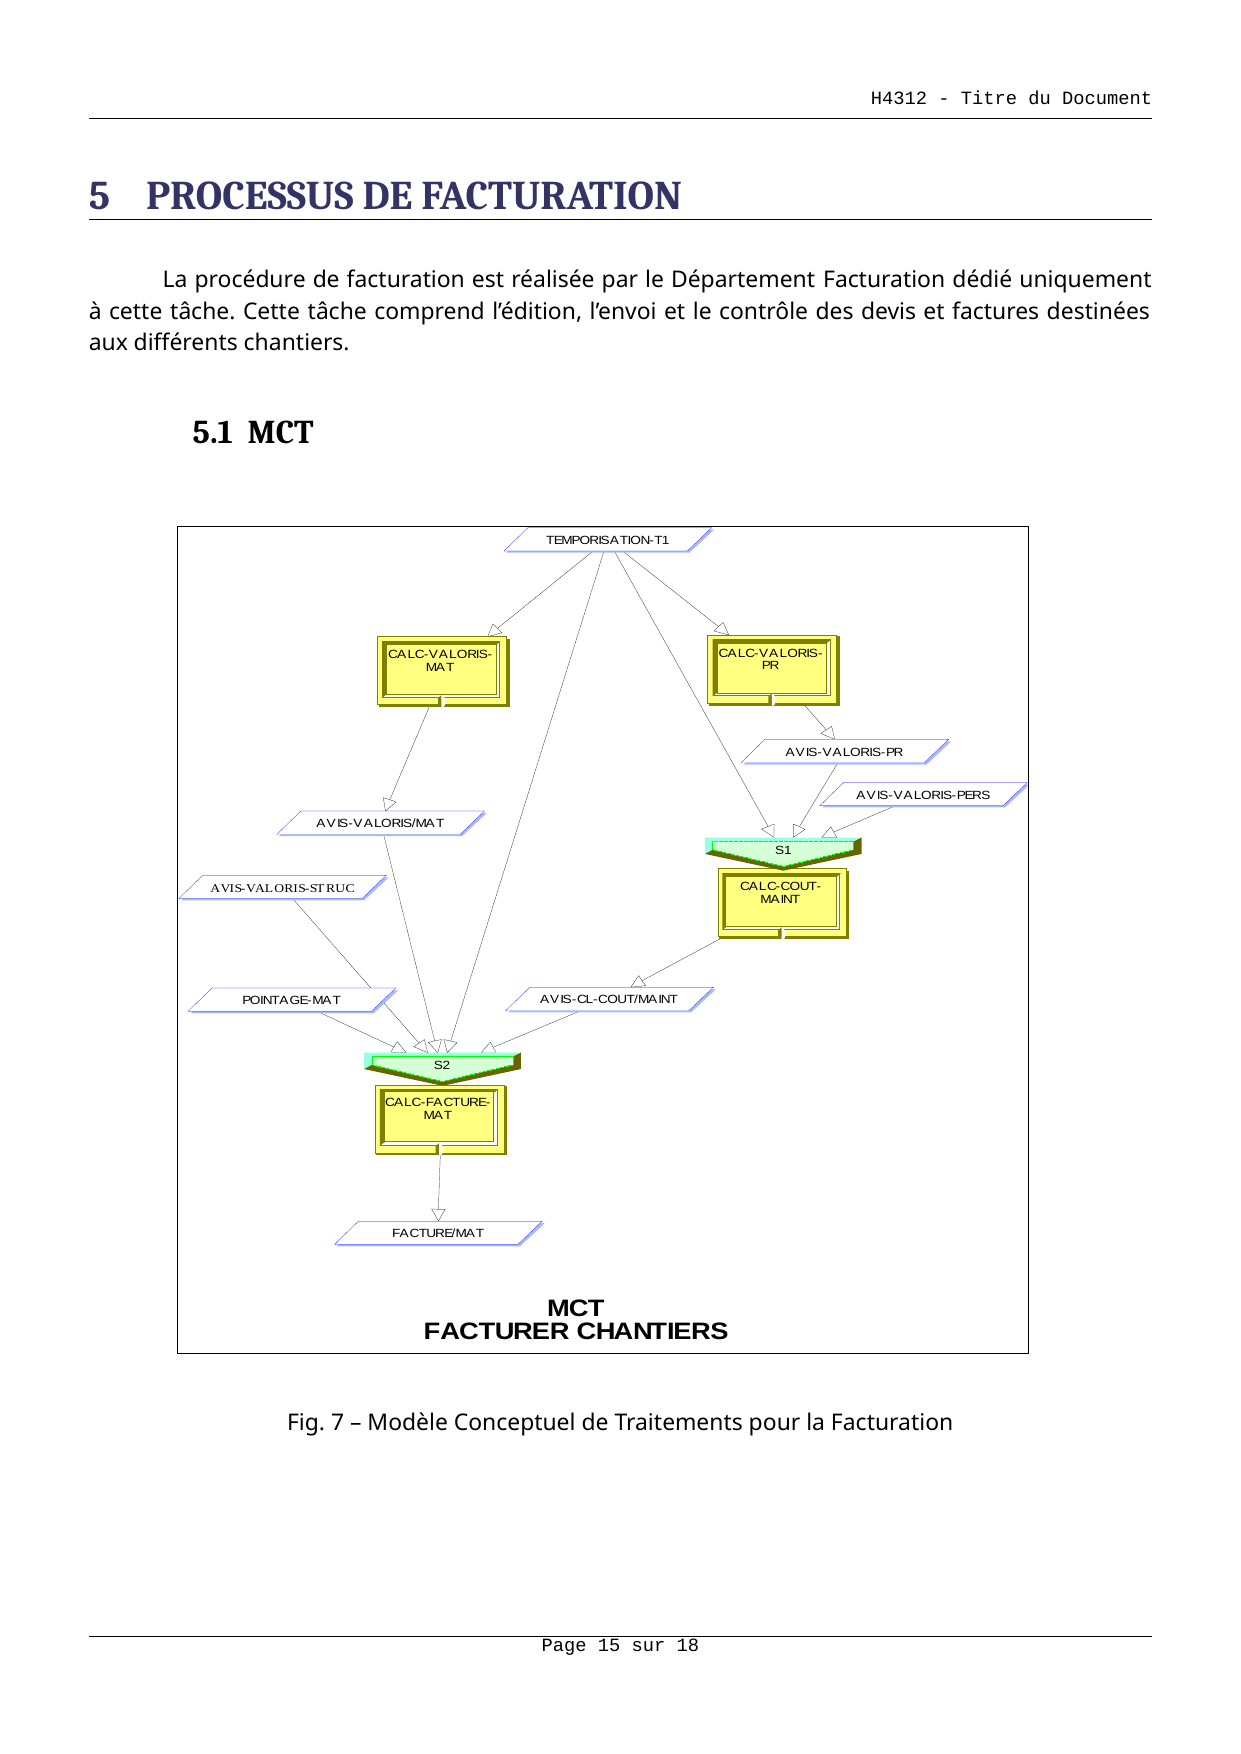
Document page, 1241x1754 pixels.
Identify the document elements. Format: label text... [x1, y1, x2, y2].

subtitle MCT [133, 413, 1152, 452]
text Fig. 7 – Modèle Conceptuel de Traitements pour la Facturation [88, 1405, 1152, 1437]
subtitle PROCESSUS DE Facturation [88, 172, 1152, 219]
text La procédure de facturation est réalisée par le Département Facturation dédié uniquement à cette tâche. Cette tâche comprend l’édition, l’envoi et le contrôle des devis et factures destinées aux différents chantiers. [88, 263, 1152, 357]
